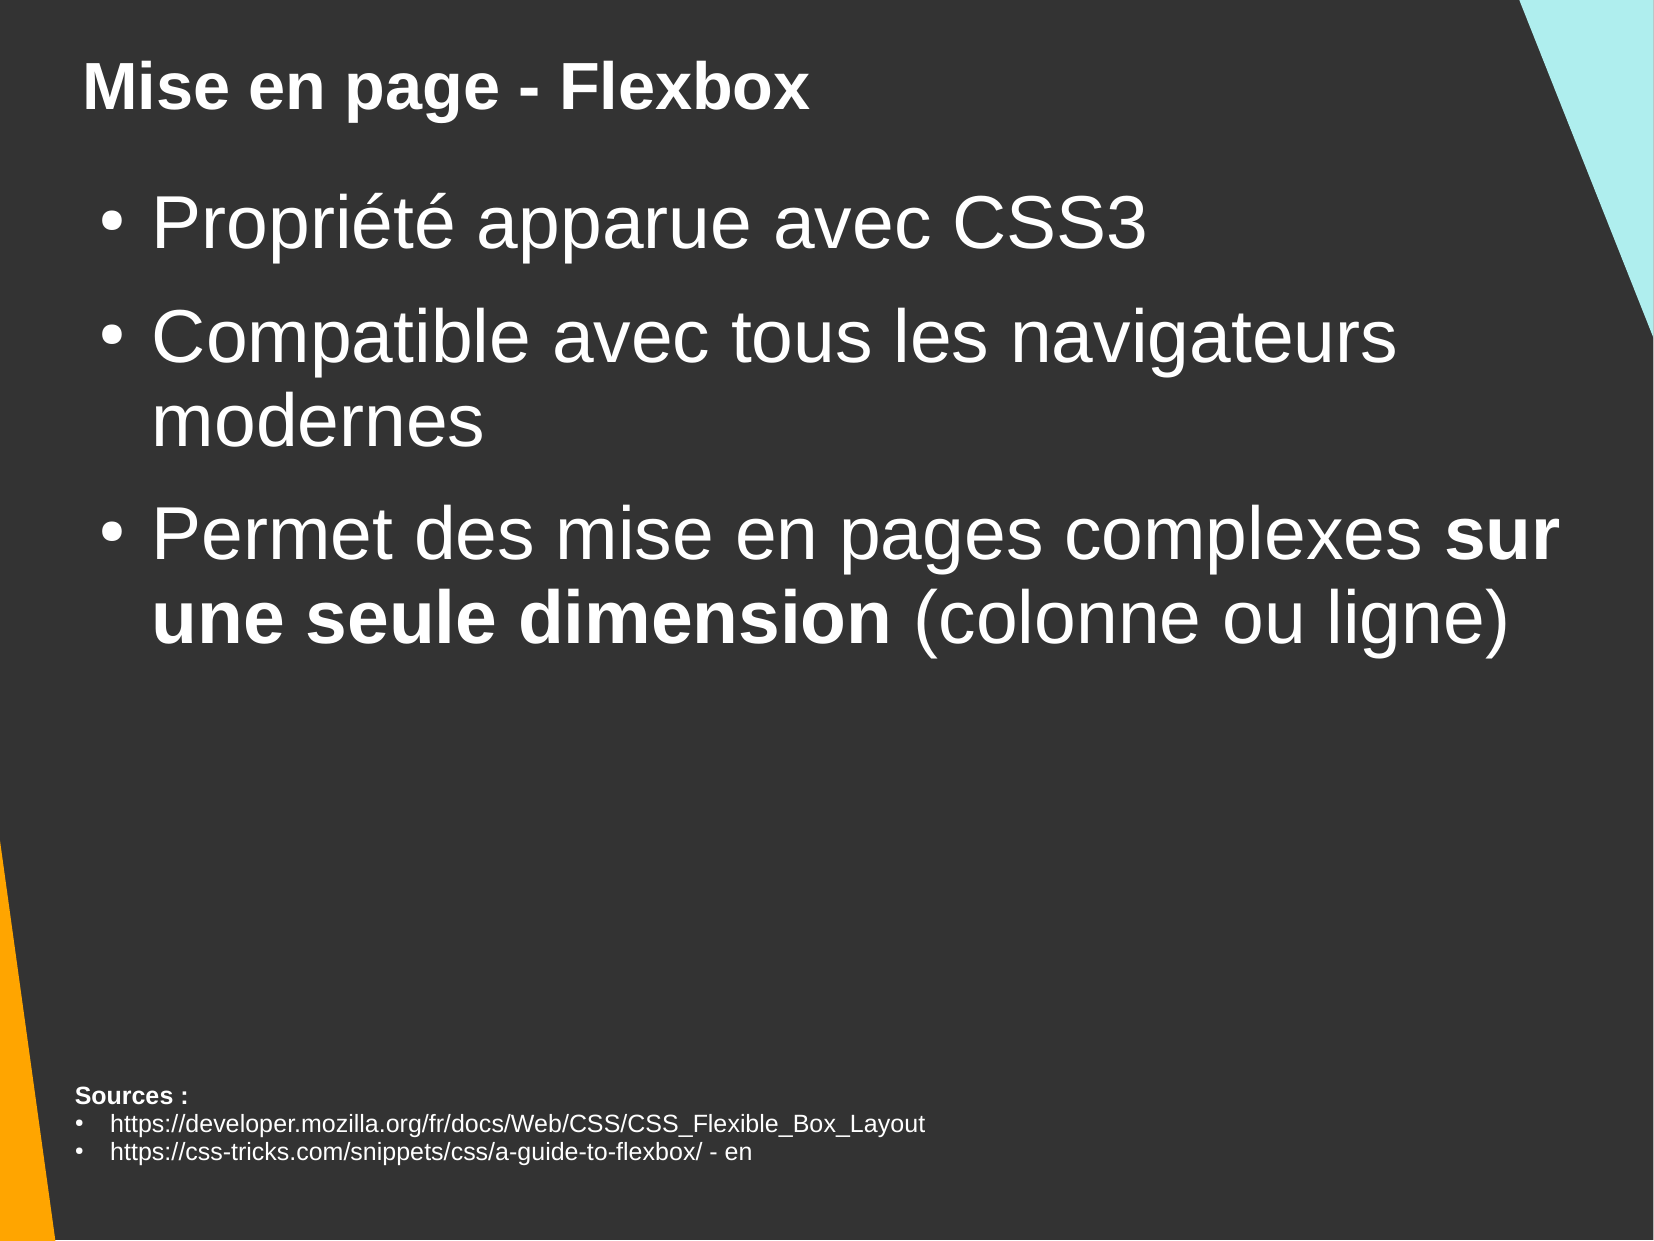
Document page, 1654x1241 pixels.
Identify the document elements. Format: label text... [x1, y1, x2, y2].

text_box [1519, 0, 1654, 340]
text_box [0, 840, 56, 1241]
list Propriété apparue avec CSS3 Compatible avec tous les navigateurs modernes Permet des mise en pages complexes sur une seule dimension (colonne ou ligne) [80, 180, 1605, 993]
text_box Sources : https://developer.mozilla.org/fr/docs/Web/CSS/CSS_Flexible_Box_Layout https://css-tricks.com/snippets/css/a-guide-to-flexbox/ - en [60, 1074, 1546, 1241]
title Mise en page - Flexbox [82, 49, 1571, 152]
